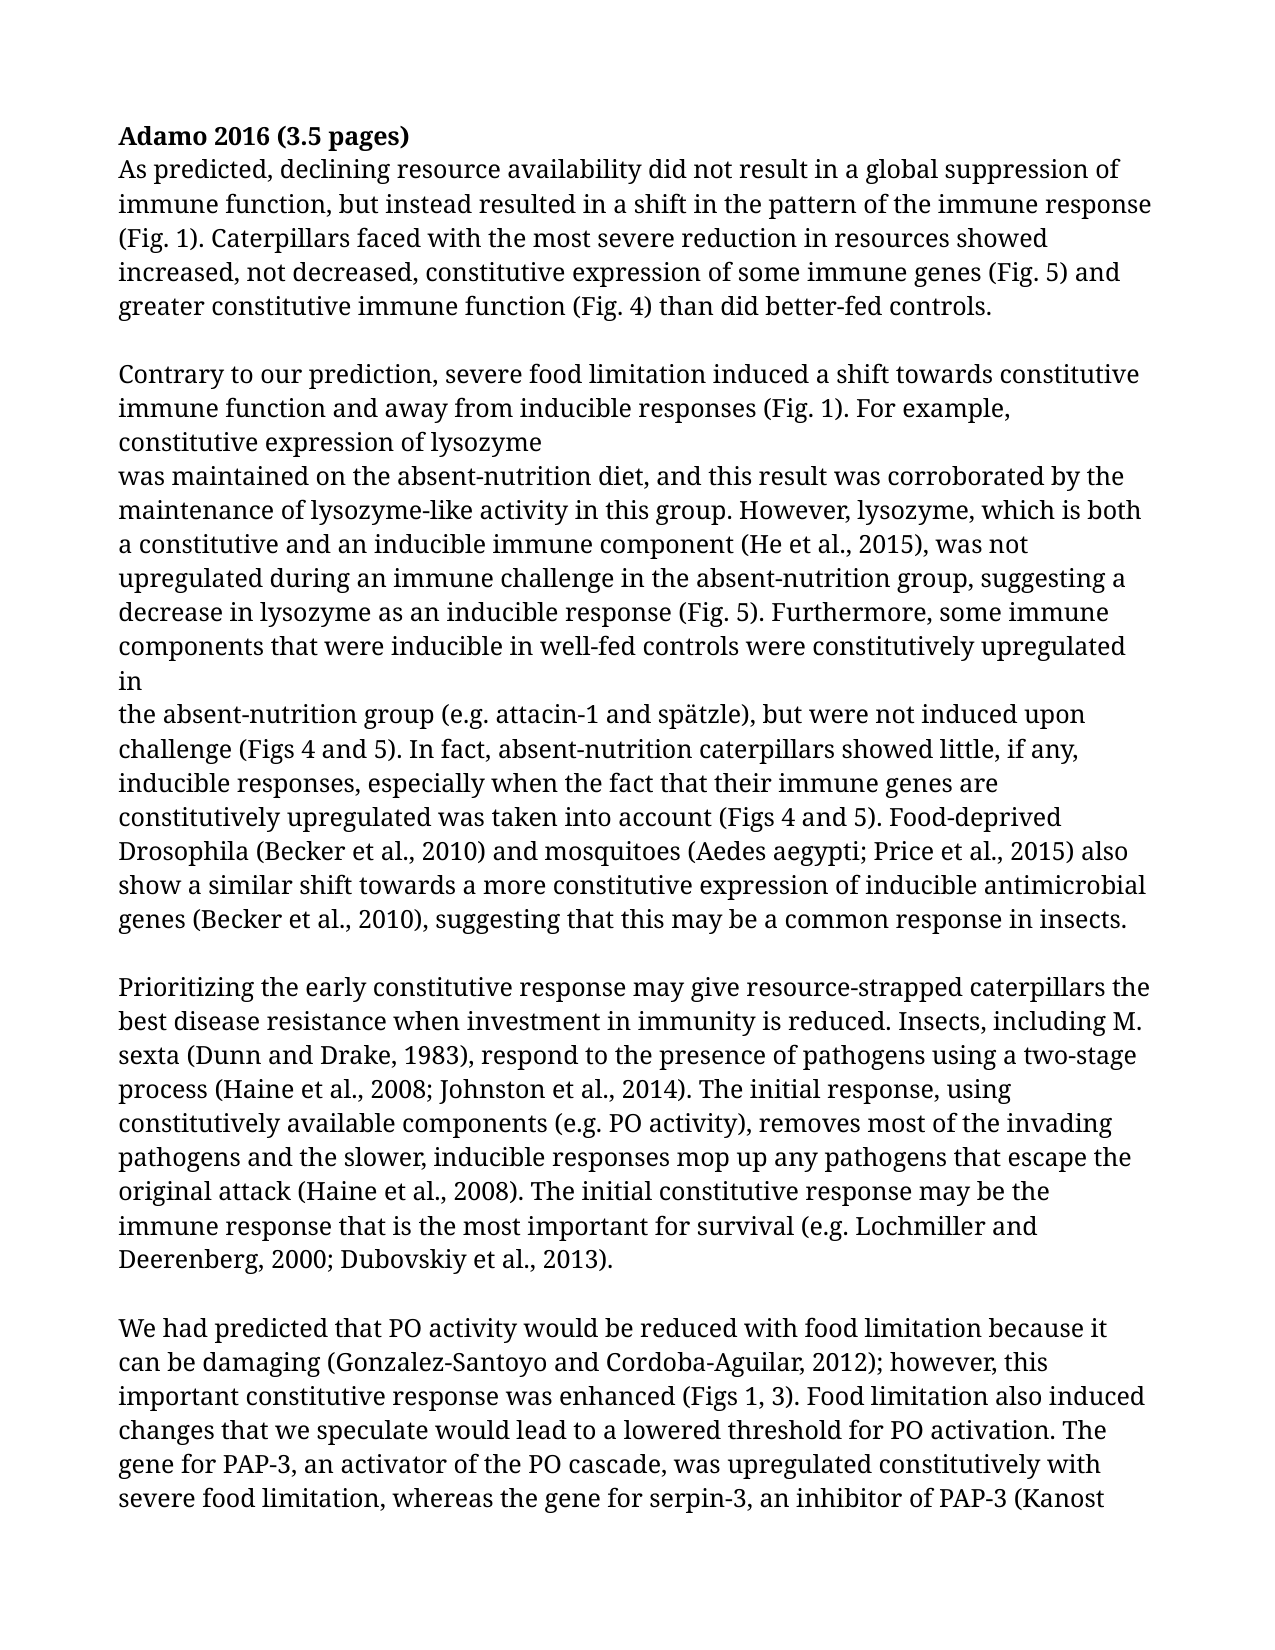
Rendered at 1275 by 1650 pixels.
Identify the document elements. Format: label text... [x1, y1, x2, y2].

text the absent-nutrition group (e.g. attacin-1 and spätzle), but were not induced upon challenge (Figs 4 and 5). In fact, absent-nutrition caterpillars showed little, if any, inducible responses, especially when the fact that their immune genes are constitutively upregulated was taken into account (Figs 4 and 5). Food-deprived Drosophila (Becker et al., 2010) and mosquitoes (Aedes aegypti; Price et al., 2015) also show a similar shift towards a more constitutive expression of inducible antimicrobial genes (Becker et al., 2010), suggesting that this may be a common response in insects. [118, 697, 1157, 936]
text was maintained on the absent-nutrition diet, and this result was corroborated by the maintenance of lysozyme-like activity in this group. However, lysozyme, which is both a constitutive and an inducible immune component (He et al., 2015), was not upregulated during an immune challenge in the absent-nutrition group, suggesting a decrease in lysozyme as an inducible response (Fig. 5). Furthermore, some immune components that were inducible in well-fed controls were constitutively upregulated in [118, 459, 1157, 697]
text Adamo 2016 (3.5 pages) [118, 118, 1157, 152]
text Contrary to our prediction, severe food limitation induced a shift towards constitutive immune function and away from inducible responses (Fig. 1). For example, constitutive expression of lysozyme [118, 357, 1157, 459]
text Prioritizing the early constitutive response may give resource-strapped caterpillars the best disease resistance when investment in immunity is reduced. Insects, including M. sexta (Dunn and Drake, 1983), respond to the presence of pathogens using a two-stage process (Haine et al., 2008; Johnston et al., 2014). The initial response, using constitutively available components (e.g. PO activity), removes most of the invading pathogens and the slower, inducible responses mop up any pathogens that escape the original attack (Haine et al., 2008). The initial constitutive response may be the immune response that is the most important for survival (e.g. Lochmiller and Deerenberg, 2000; Dubovskiy et al., 2013). [118, 970, 1157, 1276]
text As predicted, declining resource availability did not result in a global suppression of immune function, but instead resulted in a shift in the pattern of the immune response (Fig. 1). Caterpillars faced with the most severe reduction in resources showed increased, not decreased, constitutive expression of some immune genes (Fig. 5) and greater constitutive immune function (Fig. 4) than did better-fed controls. [118, 152, 1157, 322]
text We had predicted that PO activity would be reduced with food limitation because it can be damaging (Gonzalez-Santoyo and Cordoba-Aguilar, 2012); however, this important constitutive response was enhanced (Figs 1, 3). Food limitation also induced changes that we speculate would lead to a lowered threshold for PO activation. The gene for PAP-3, an activator of the PO cascade, was upregulated constitutively with severe food limitation, whereas the gene for serpin-3, an inhibitor of PAP-3 (Kanost [118, 1310, 1157, 1515]
